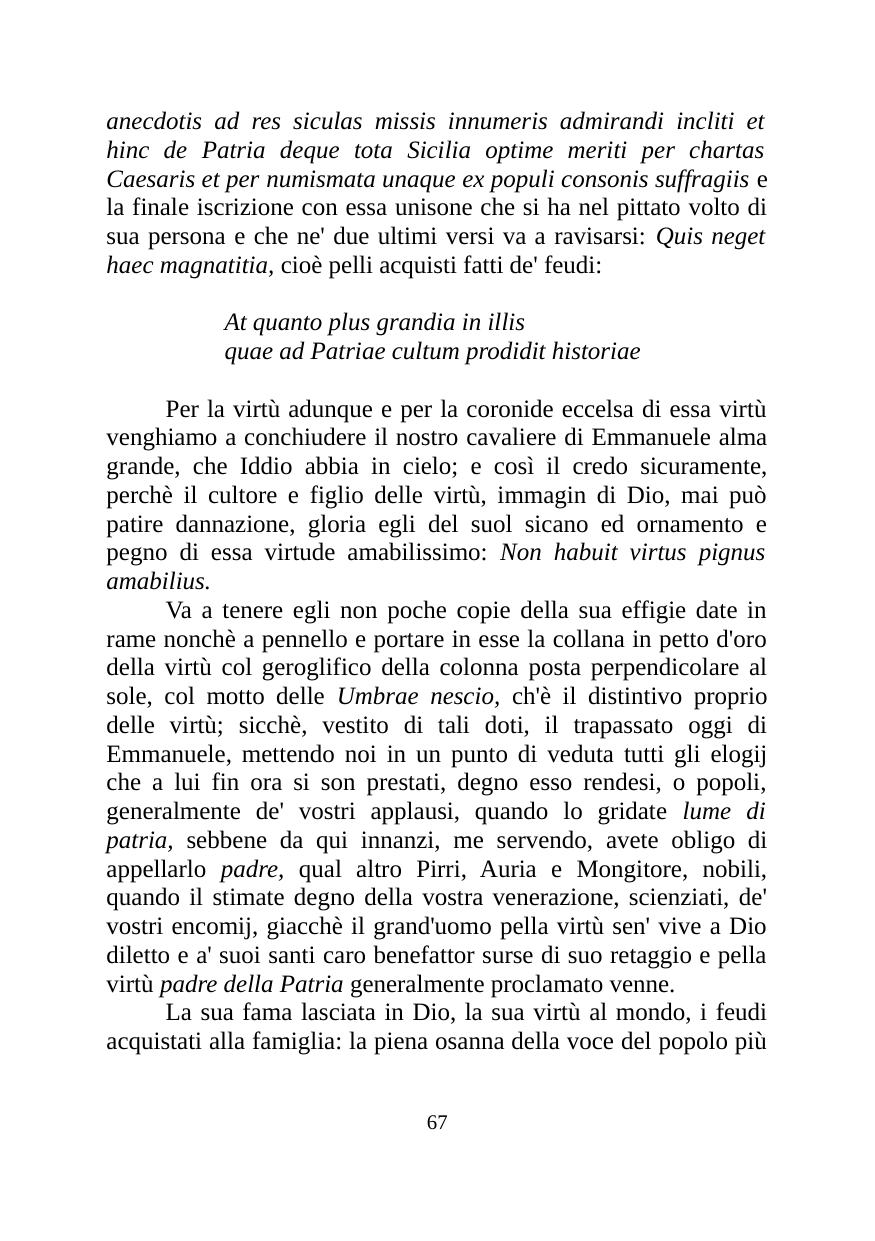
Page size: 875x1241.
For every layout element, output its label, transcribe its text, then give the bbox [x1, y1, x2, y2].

text Per la virtù adunque e per la coronide eccelsa di essa virtù venghiamo a conchiudere il nostro cavaliere di Emmanuele alma grande, che Iddio abbia in cielo; e così il credo sicuramente, perchè il cultore e figlio delle virtù, immagin di Dio, mai può patire dannazione, gloria egli del suol sicano ed ornamento e pegno di essa virtude amabilissimo: Non habuit virtus pignus amabilius. [106, 394, 768, 595]
text anecdotis ad res siculas missis innumeris admirandi incliti et hinc de Patria deque tota Sicilia optime meriti per chartas Caesaris et per numismata unaque ex populi consonis suffragiis e la finale iscrizione con essa unisone che si ha nel pittato volto di sua persona e che ne' due ultimi versi va a ravisarsi: Quis neget haec magnatitia, cioè pelli acquisti fatti de' feudi: [106, 106, 768, 279]
text La sua fama lasciata in Dio, la sua virtù al mondo, i feudi acquistati alla famiglia: la piena osanna della voce del popolo più [106, 997, 768, 1055]
text At quanto plus grandia in illis [165, 307, 768, 336]
text Va a tenere egli non poche copie della sua effigie date in rame nonchè a pennello e portare in esse la collana in petto d'oro della virtù col geroglifico della colonna posta perpendicolare al sole, col motto delle Umbrae nescio, ch'è il distintivo proprio delle virtù; sicchè, vestito di tali doti, il trapassato oggi di Emmanuele, mettendo noi in un punto di veduta tutti gli elogij che a lui fin ora si son prestati, degno esso rendesi, o popoli, generalmente de' vostri applausi, quando lo gridate lume di patria, sebbene da qui innanzi, me servendo, avete obligo di appellarlo padre, qual altro Pirri, Auria e Mongitore, nobili, quando il stimate degno della vostra venerazione, scienziati, de' vostri encomij, giacchè il grand'uomo pella virtù sen' vive a Dio diletto e a' suoi santi caro benefattor surse di suo retaggio e pella virtù padre della Patria generalmente proclamato venne. [106, 595, 768, 997]
text quae ad Patriae cultum prodidit historiae [165, 336, 768, 365]
